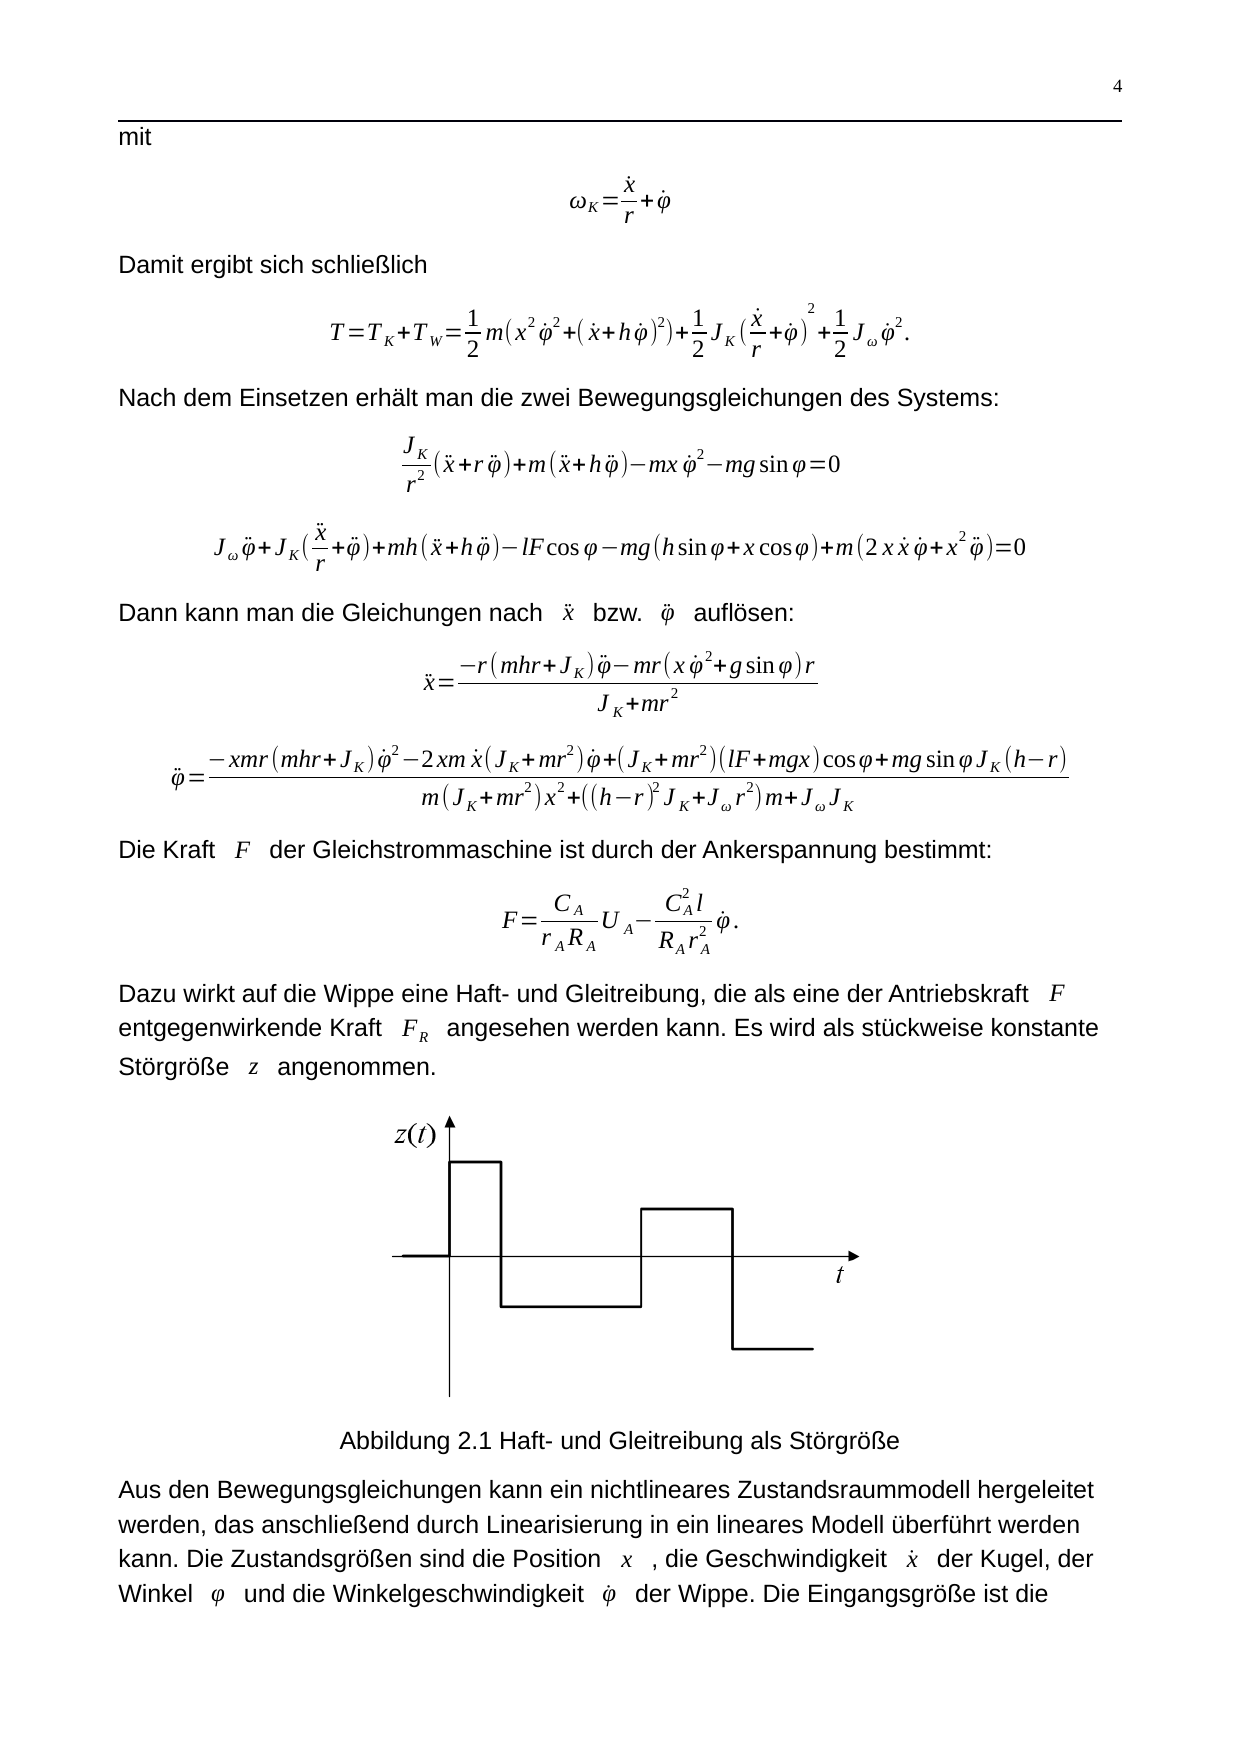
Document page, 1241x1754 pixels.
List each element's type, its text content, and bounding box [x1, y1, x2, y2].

text Damit ergibt sich schließlich [118, 250, 1122, 279]
text Abbildung 2.1 Haft- und Gleitreibung als Störgröße [118, 1426, 1122, 1455]
text Nach dem Einsetzen erhält man die zwei Bewegungsgleichungen des Systems: [118, 382, 1122, 411]
text Dann kann man die Gleichungen nachbzw.auflösen: [118, 598, 1122, 627]
picture [360, 1100, 881, 1406]
text mit [118, 122, 1122, 151]
text Aus den Bewegungsgleichungen kann ein nichtlineares Zustandsraummodell hergeleitet werden, das anschließend durch Linearisierung in ein lineares Modell überführt werden kann. Die Zustandsgrößen sind die Position, die Geschwindigkeitder Kugel, der Winkelund die Winkelgeschwindigkeitder Wippe. Die Eingangsgröße ist die [118, 1475, 1122, 1607]
text Die Kraftder Gleichstrommaschine ist durch der Ankerspannung bestimmt: [118, 835, 1122, 864]
text Dazu wirkt auf die Wippe eine Haft- und Gleitreibung, die als eine der Antriebskraftentgegenwirkende Kraftangesehen werden kann. Es wird als stückweise konstante Störgrößeangenommen. [118, 979, 1122, 1080]
